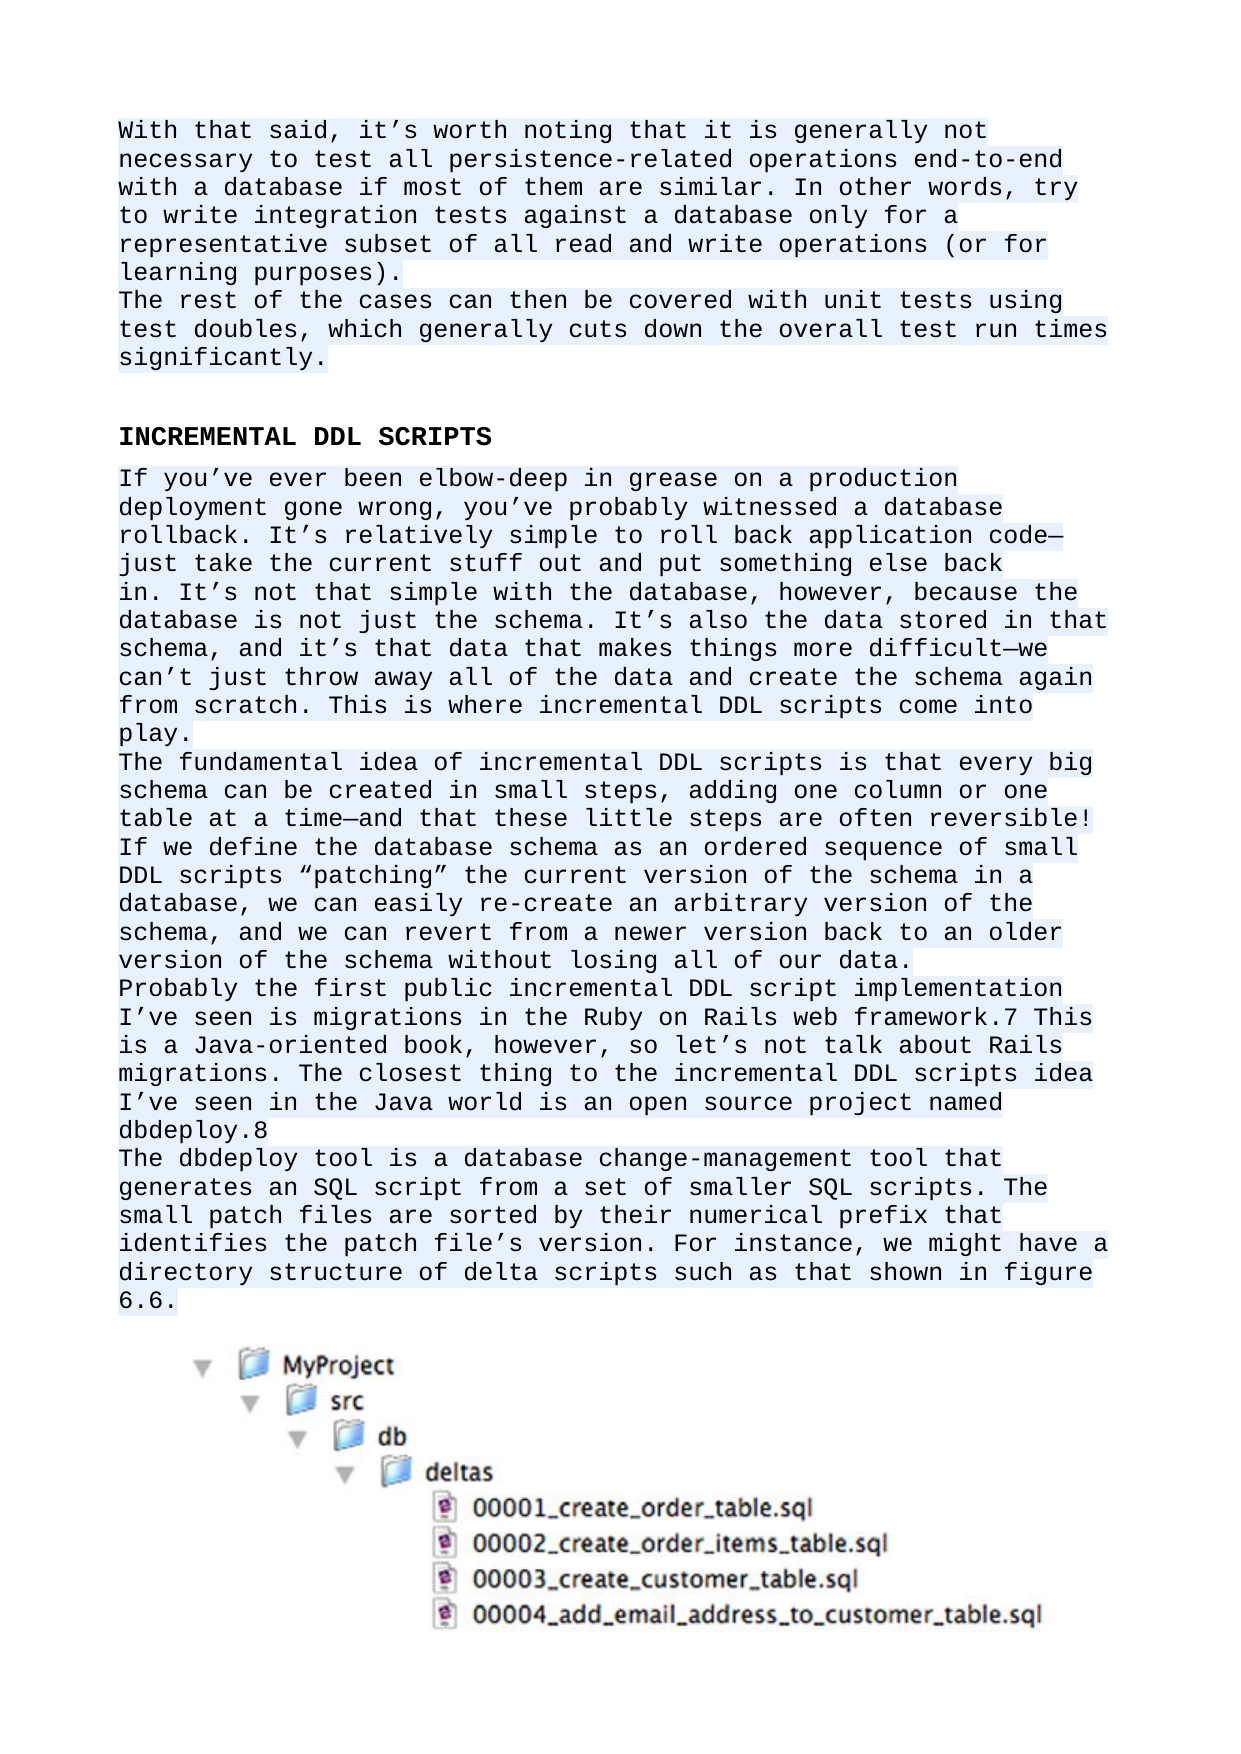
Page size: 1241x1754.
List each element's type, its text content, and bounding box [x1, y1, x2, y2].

subtitle INCREMENTAL DDL SCRIPTS [118, 423, 1122, 453]
text The dbdeploy tool is a database change-management tool that generates an SQL script from a set of smaller SQL scripts. The small patch files are sorted by their numerical prefix that identifies the patch file’s version. For instance, we might have a directory structure of delta scripts such as that shown in figure 6.6. [118, 1146, 1122, 1316]
text Probably the first public incremental DDL script implementation I’ve seen is migrations in the Ruby on Rails web framework.7 This is a Java-oriented book, however, so let’s not talk about Rails migrations. The closest thing to the incremental DDL scripts idea I’ve seen in the Java world is an open source project named dbdeploy.8 [118, 976, 1122, 1146]
text If you’ve ever been elbow-deep in grease on a production deployment gone wrong, you’ve probably witnessed a database rollback. It’s relatively simple to roll back application code—just take the current stuff out and put something else back [118, 466, 1122, 579]
text The rest of the cases can then be covered with unit tests using test doubles, which generally cuts down the overall test run times significantly. [118, 288, 1122, 373]
picture [190, 1344, 1050, 1637]
text in. It’s not that simple with the database, however, because the database is not just the schema. It’s also the data stored in that schema, and it’s that data that makes things more difficult—we can’t just throw away all of the data and create the schema again from scratch. This is where incremental DDL scripts come into play. [118, 579, 1122, 749]
text With that said, it’s worth noting that it is generally not necessary to test all persistence-related operations end-to-end with a database if most of them are similar. In other words, try to write integration tests against a database only for a representative subset of all read and write operations (or for learning purposes). [118, 118, 1122, 288]
text The fundamental idea of incremental DDL scripts is that every big schema can be created in small steps, adding one column or one table at a time—and that these little steps are often reversible! If we define the database schema as an ordered sequence of small DDL scripts “patching” the current version of the schema in a database, we can easily re-create an arbitrary version of the schema, and we can revert from a newer version back to an older version of the schema without losing all of our data. [118, 749, 1122, 976]
